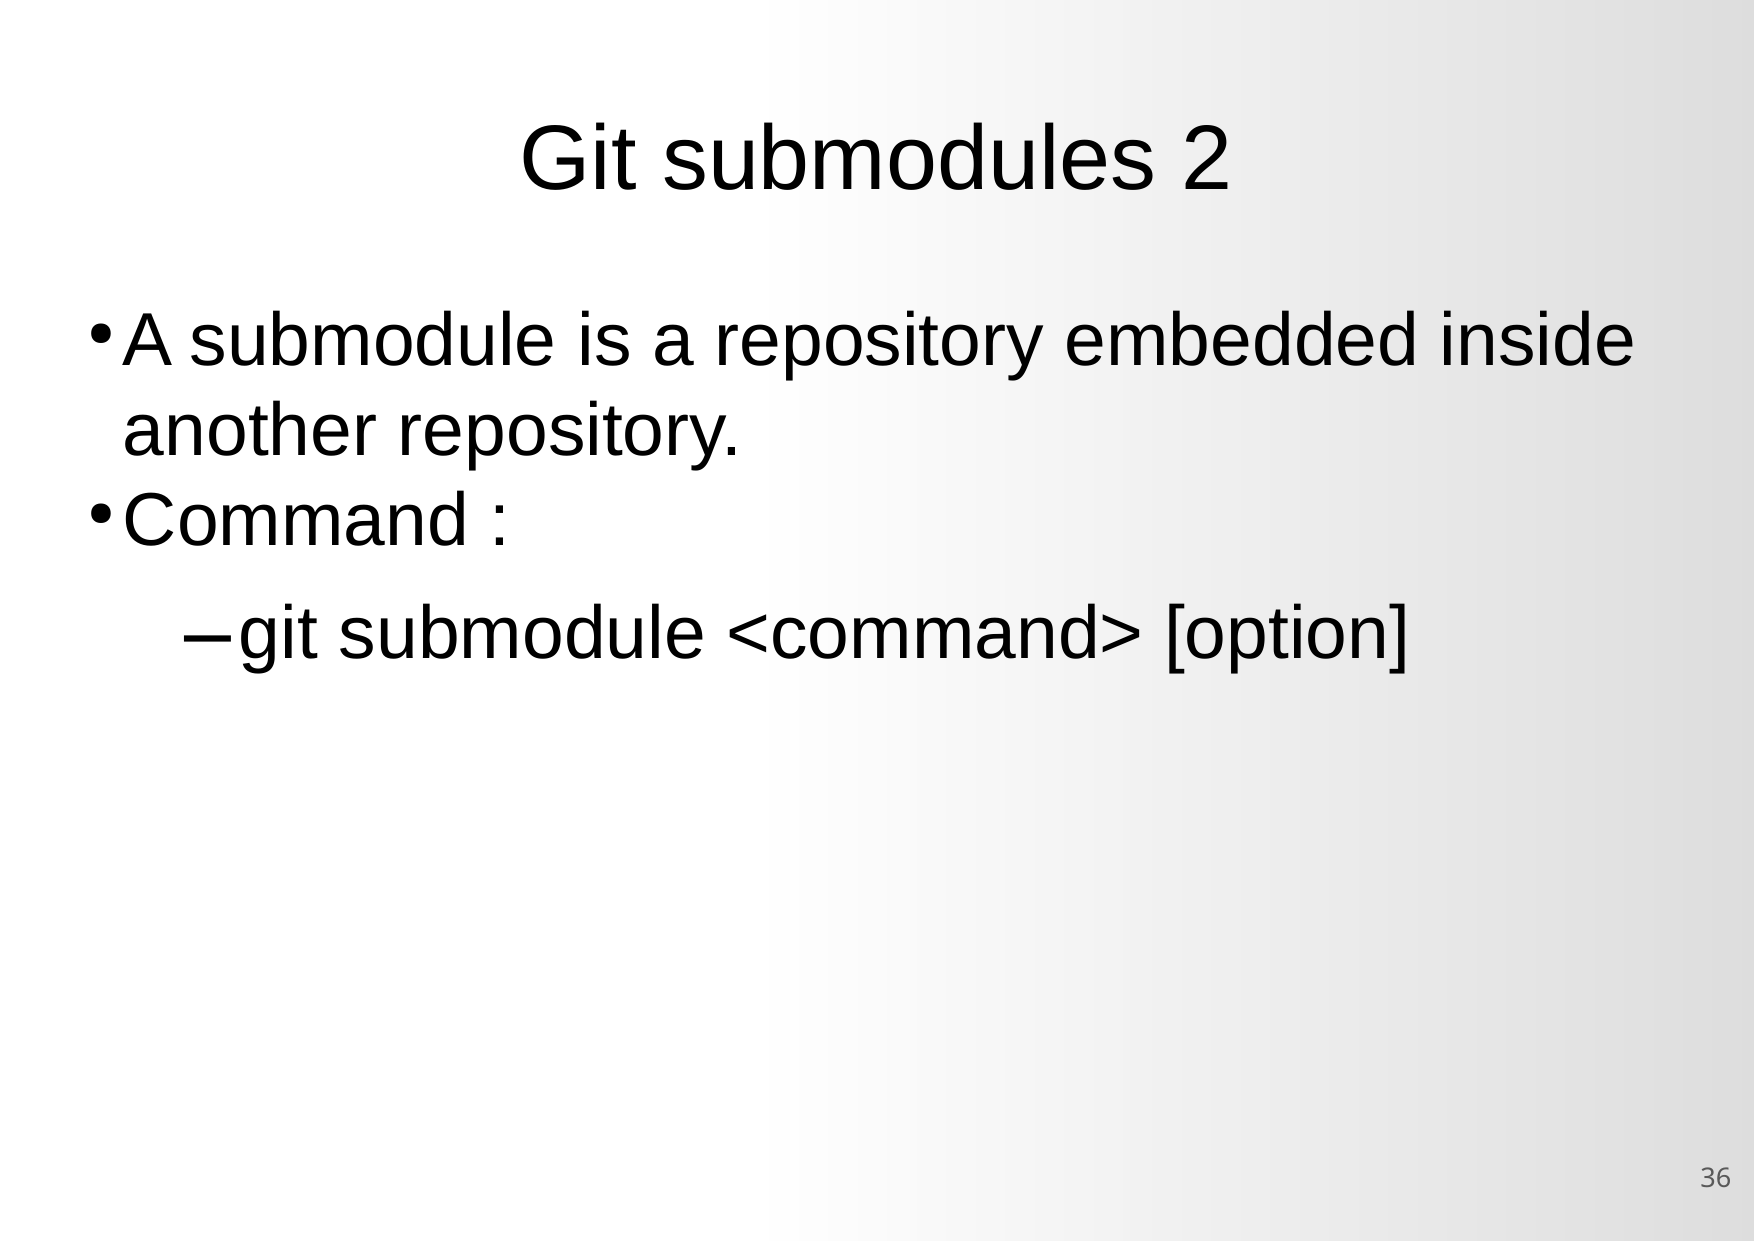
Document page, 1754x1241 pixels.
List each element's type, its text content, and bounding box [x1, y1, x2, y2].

text_box Git submodules 2 [87, 49, 1666, 257]
slide_number [1641, 1145, 1747, 1241]
text_box A submodule is a repository embedded inside another repository. Command : git submodule <command> [option] [87, 290, 1666, 1010]
